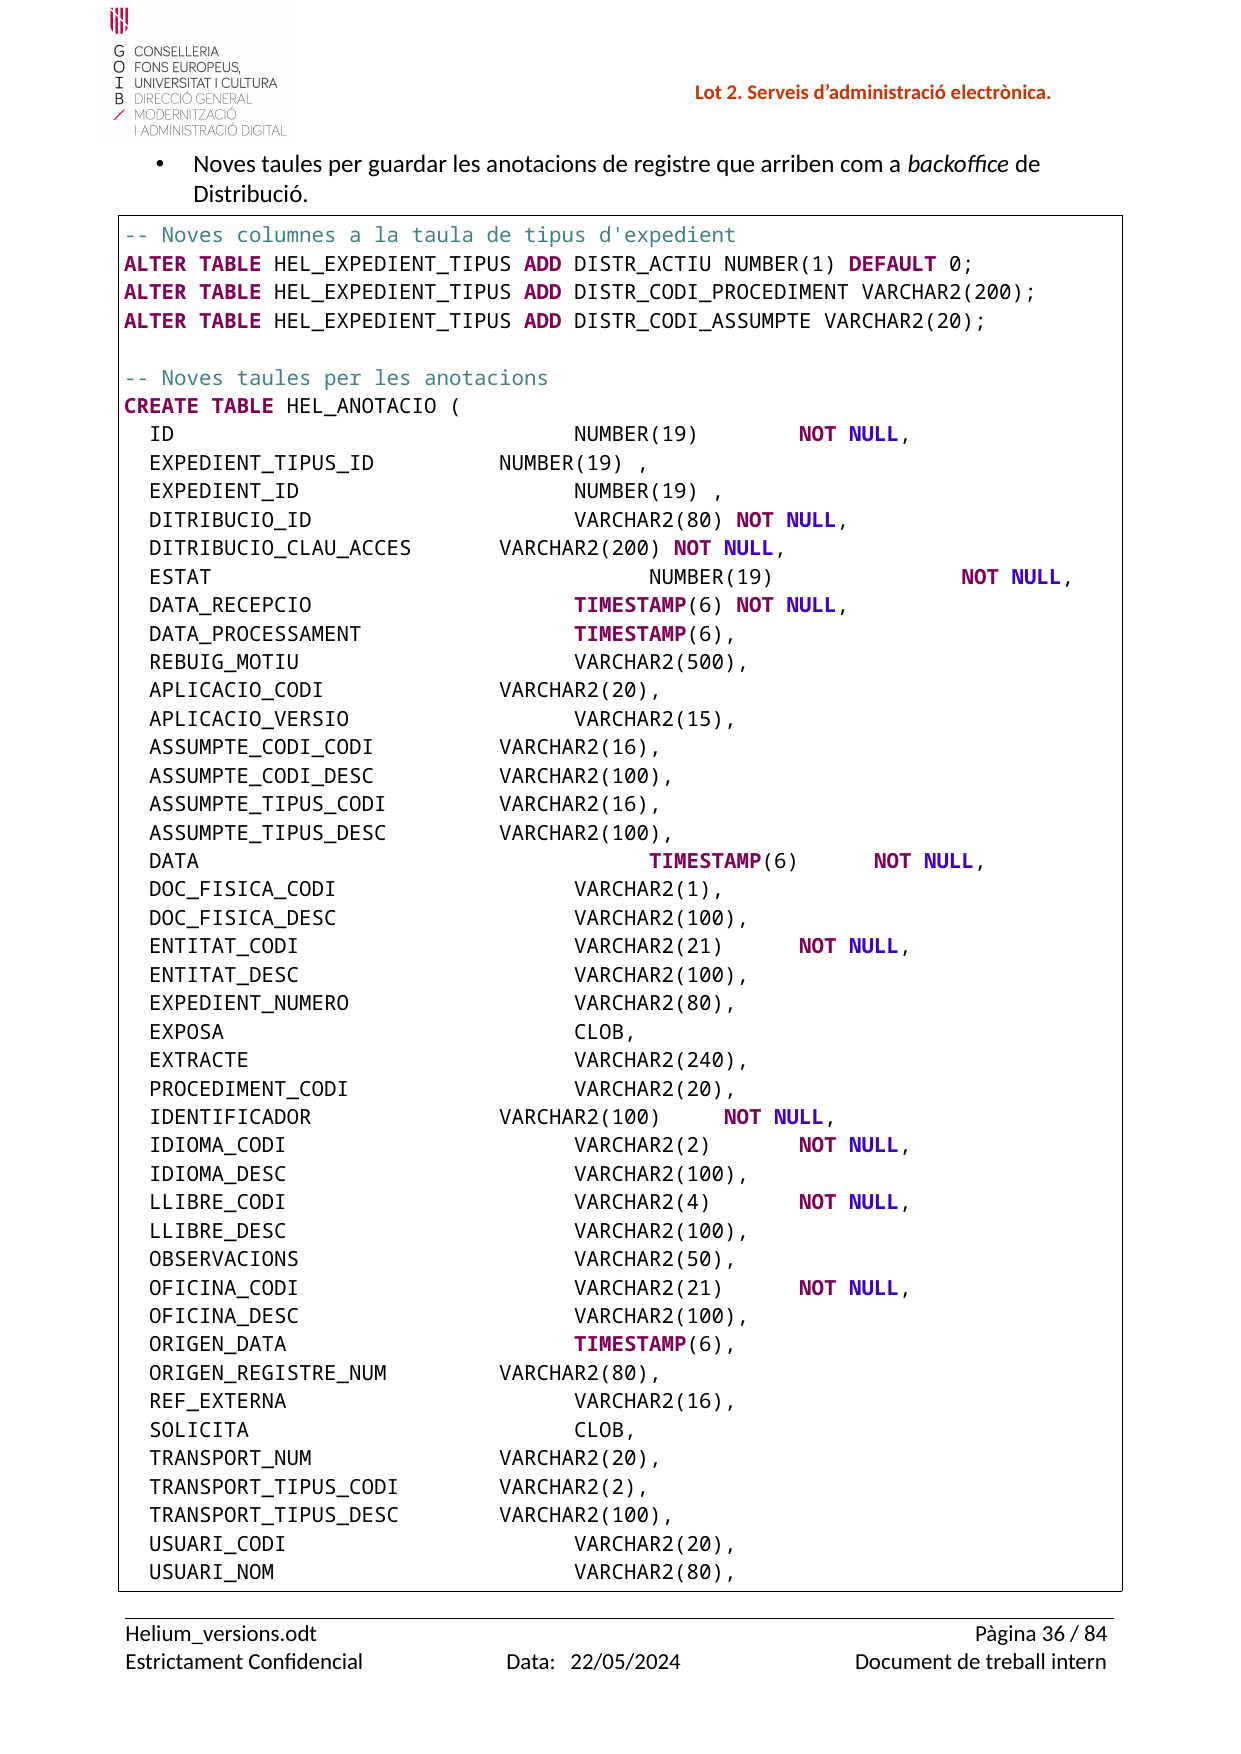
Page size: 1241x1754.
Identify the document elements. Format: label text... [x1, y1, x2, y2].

picture [100, 0, 297, 144]
table_header -- Noves columnes a la taula de tipus d'expedient ALTER TABLE HEL_EXPEDIENT_TIPUS ADD DISTR_ACTIU NUMBER(1) DEFAULT 0; ALTER TABLE HEL_EXPEDIENT_TIPUS ADD DISTR_CODI_PROCEDIMENT VARCHAR2(200); ALTER TABLE HEL_EXPEDIENT_TIPUS ADD DISTR_CODI_ASSUMPTE VARCHAR2(20); -- Noves taules per les anotacions CREATE TABLE HEL_ANOTACIO ( ID NUMBER(19) NOT NULL, EXPEDIENT_TIPUS_ID NUMBER(19) , EXPEDIENT_ID NUMBER(19) , DITRIBUCIO_ID VARCHAR2(80) NOT NULL, DITRIBUCIO_CLAU_ACCES VARCHAR2(200) NOT NULL, ESTAT NUMBER(19) NOT NULL, DATA_RECEPCIO TIMESTAMP(6) NOT NULL, DATA_PROCESSAMENT TIMESTAMP(6), REBUIG_MOTIU VARCHAR2(500), APLICACIO_CODI VARCHAR2(20), APLICACIO_VERSIO VARCHAR2(15), ASSUMPTE_CODI_CODI VARCHAR2(16), ASSUMPTE_CODI_DESC VARCHAR2(100), ASSUMPTE_TIPUS_CODI VARCHAR2(16), ASSUMPTE_TIPUS_DESC VARCHAR2(100), DATA TIMESTAMP(6) NOT NULL, DOC_FISICA_CODI VARCHAR2(1), DOC_FISICA_DESC VARCHAR2(100), ENTITAT_CODI VARCHAR2(21) NOT NULL, ENTITAT_DESC VARCHAR2(100), EXPEDIENT_NUMERO VARCHAR2(80), EXPOSA CLOB, EXTRACTE VARCHAR2(240), PROCEDIMENT_CODI VARCHAR2(20), IDENTIFICADOR VARCHAR2(100) NOT NULL, IDIOMA_CODI VARCHAR2(2) NOT NULL, IDIOMA_DESC VARCHAR2(100), LLIBRE_CODI VARCHAR2(4) NOT NULL, LLIBRE_DESC VARCHAR2(100), OBSERVACIONS VARCHAR2(50), OFICINA_CODI VARCHAR2(21) NOT NULL, OFICINA_DESC VARCHAR2(100), ORIGEN_DATA TIMESTAMP(6), ORIGEN_REGISTRE_NUM VARCHAR2(80), REF_EXTERNA VARCHAR2(16), SOLICITA CLOB, TRANSPORT_NUM VARCHAR2(20), TRANSPORT_TIPUS_CODI VARCHAR2(2), TRANSPORT_TIPUS_DESC VARCHAR2(100), USUARI_CODI VARCHAR2(20), USUARI_NOM VARCHAR2(80), [119, 216, 1122, 1591]
list Noves taules per guardar les anotacions de registre que arriben com a backoffice de Distribució. [156, 148, 1122, 209]
